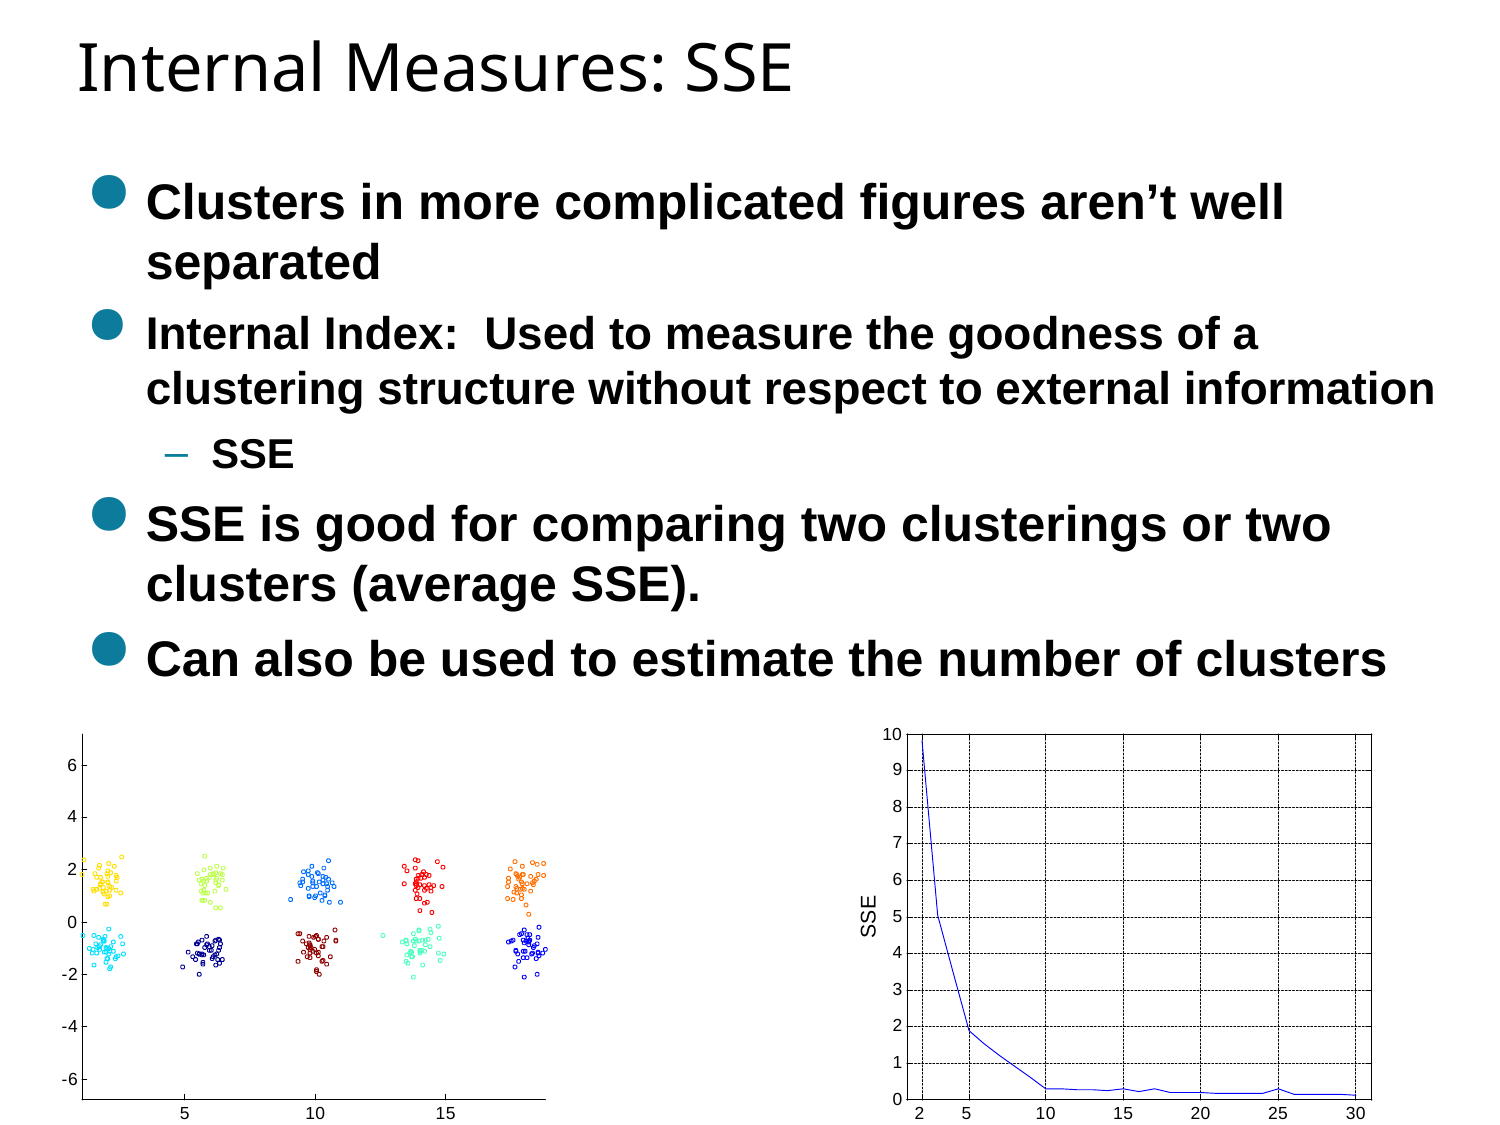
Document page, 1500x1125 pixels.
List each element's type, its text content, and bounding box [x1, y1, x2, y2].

text_box Internal Measures: SSE [62, 24, 1421, 113]
picture [4, 725, 605, 1125]
picture [829, 725, 1430, 1125]
text_box Clusters in more complicated figures aren’t well separated Internal Index: Used to measure the goodness of a clustering structure without respect to external information SSE SSE is good for comparing two clusterings or two clusters (average SSE). Can also be used to estimate the number of clusters [74, 162, 1463, 1038]
